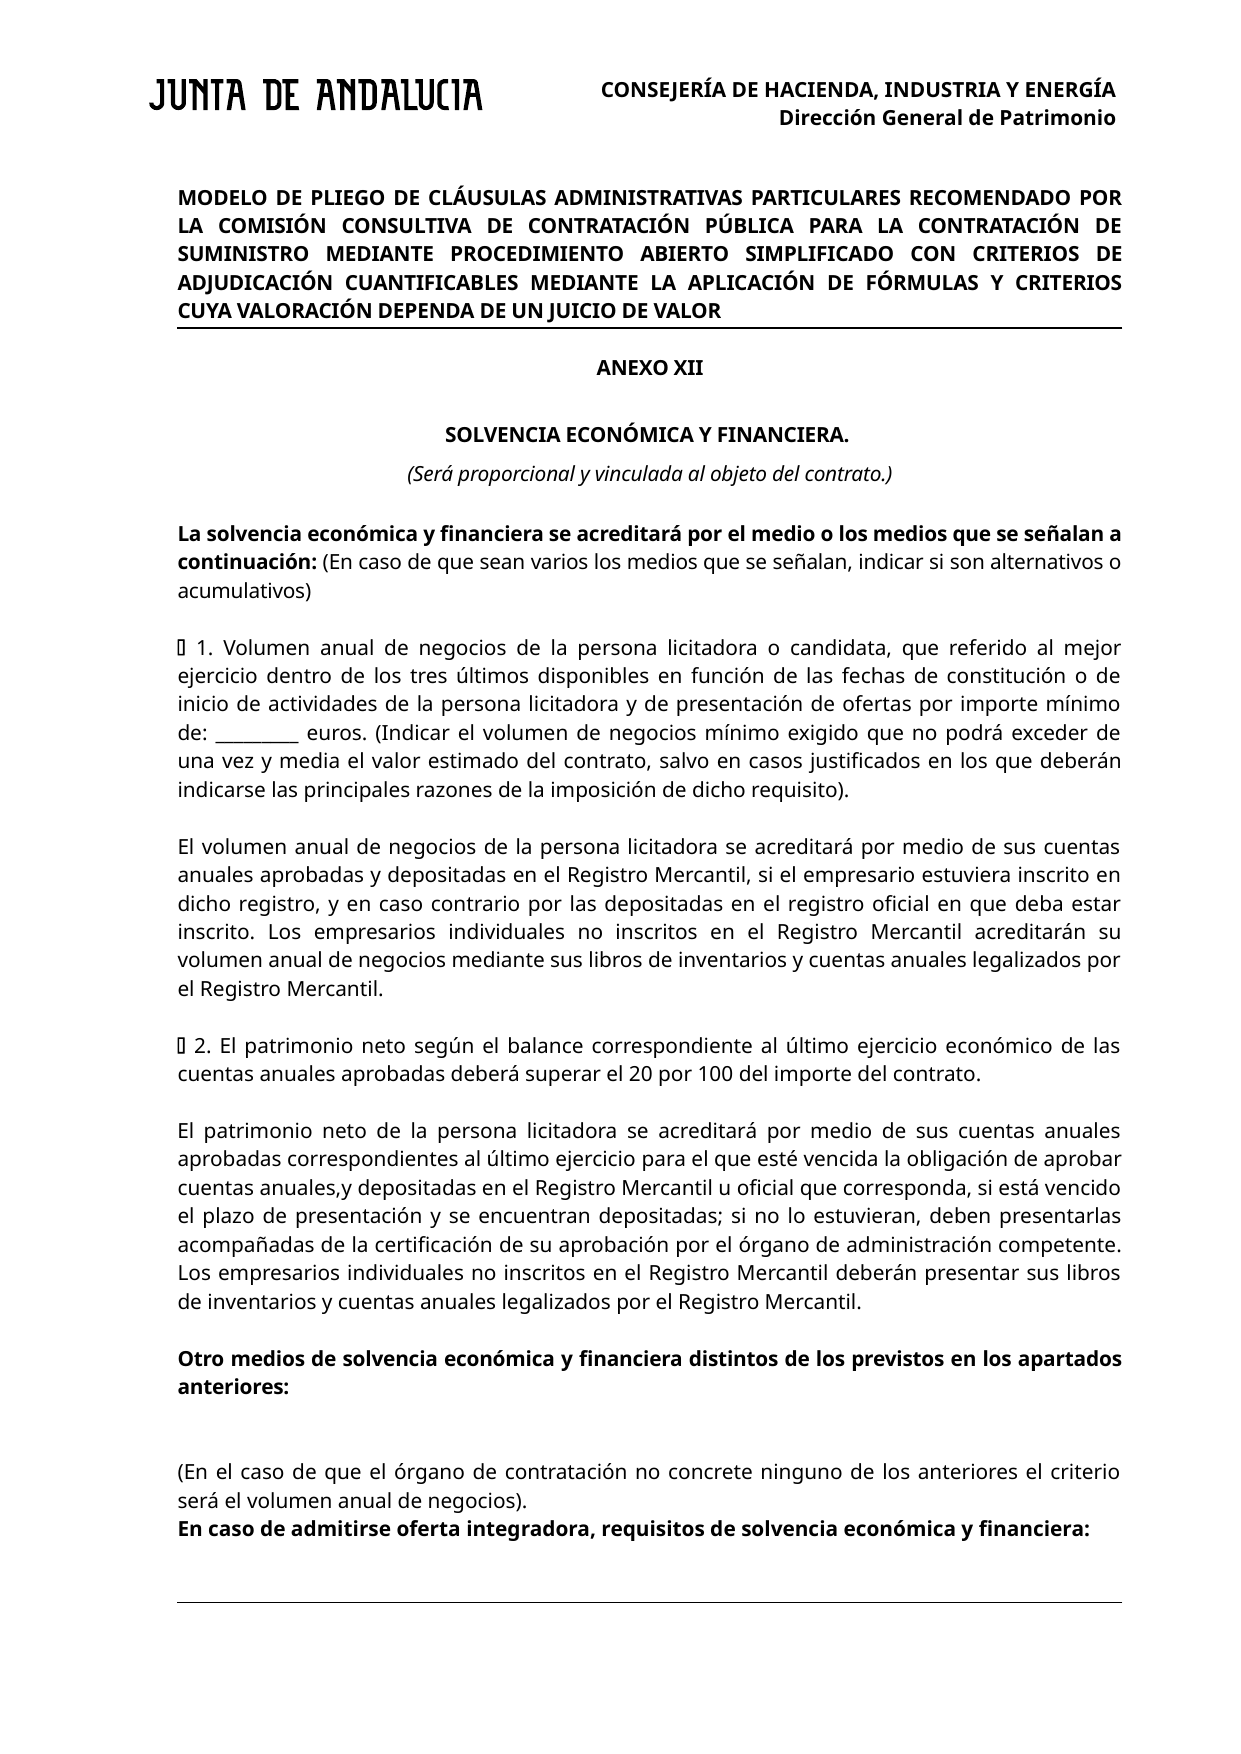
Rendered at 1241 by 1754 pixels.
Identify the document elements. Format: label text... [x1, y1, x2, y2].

text (Será proporcional y vinculada al objeto del contrato.) [177, 459, 1122, 488]
text El volumen anual de negocios de la persona licitadora se acreditará por medio de sus cuentas anuales aprobadas y depositadas en el Registro Mercantil, si el empresario estuviera inscrito en dicho registro, y en caso contrario por las depositadas en el registro oficial en que deba estar inscrito. Los empresarios individuales no inscritos en el Registro Mercantil acreditarán su volumen anual de negocios mediante sus libros de inventarios y cuentas anuales legalizados por el Registro Mercantil. [177, 832, 1122, 1002]
text SOLVENCIA ECONÓMICA Y FINANCIERA. [177, 420, 1122, 449]
text ANEXO XII [177, 353, 1122, 382]
list MODELO DE PLIEGO DE CLÁUSULAS ADMINISTRATIVAS PARTICULARES RECOMENDADO POR LA COMISIÓN CONSULTIVA DE CONTRATACIÓN PÚBLICA PARA LA CONTRATACIÓN DE SUMINISTRO MEDIANTE PROCEDIMIENTO ABIERTO SIMPLIFICADO CON CRITERIOS DE ADJUDICACIÓN CUANTIFICABLES MEDIANTE LA APLICACIÓN DE FÓRMULAS Y CRITERIOS CUYA VALORACIÓN DEPENDA DE UN JUICIO DE VALOR [177, 183, 1122, 327]
text Otro medios de solvencia económica y financiera distintos de los previstos en los apartados anteriores: [177, 1344, 1122, 1401]
text (En el caso de que el órgano de contratación no concrete ninguno de los anteriores el criterio será el volumen anual de negocios). [177, 1457, 1122, 1514]
text c 2. El patrimonio neto según el balance correspondiente al último ejercicio económico de las cuentas anuales aprobadas deberá superar el 20 por 100 del importe del contrato. [177, 1031, 1122, 1088]
text El patrimonio neto de la persona licitadora se acreditará por medio de sus cuentas anuales aprobadas correspondientes al último ejercicio para el que esté vencida la obligación de aprobar cuentas anuales,y depositadas en el Registro Mercantil u oficial que corresponda, si está vencido el plazo de presentación y se encuentran depositadas; si no lo estuvieran, deben presentarlas acompañadas de la certificación de su aprobación por el órgano de administración competente. Los empresarios individuales no inscritos en el Registro Mercantil deberán presentar sus libros de inventarios y cuentas anuales legalizados por el Registro Mercantil. [177, 1116, 1122, 1315]
text c 1. Volumen anual de negocios de la persona licitadora o candidata, que referido al mejor ejercicio dentro de los tres últimos disponibles en función de las fechas de constitución o de inicio de actividades de la persona licitadora y de presentación de ofertas por importe mínimo de: _________ euros. (Indicar el volumen de negocios mínimo exigido que no podrá exceder de una vez y media el valor estimado del contrato, salvo en casos justificados en los que deberán indicarse las principales razones de la imposición de dicho requisito). [177, 633, 1122, 803]
text En caso de admitirse oferta integradora, requisitos de solvencia económica y financiera: [177, 1514, 1122, 1543]
text La solvencia económica y financiera se acreditará por el medio o los medios que se señalan a continuación: (En caso de que sean varios los medios que se señalan, indicar si son alternativos o acumulativos) [177, 519, 1122, 604]
